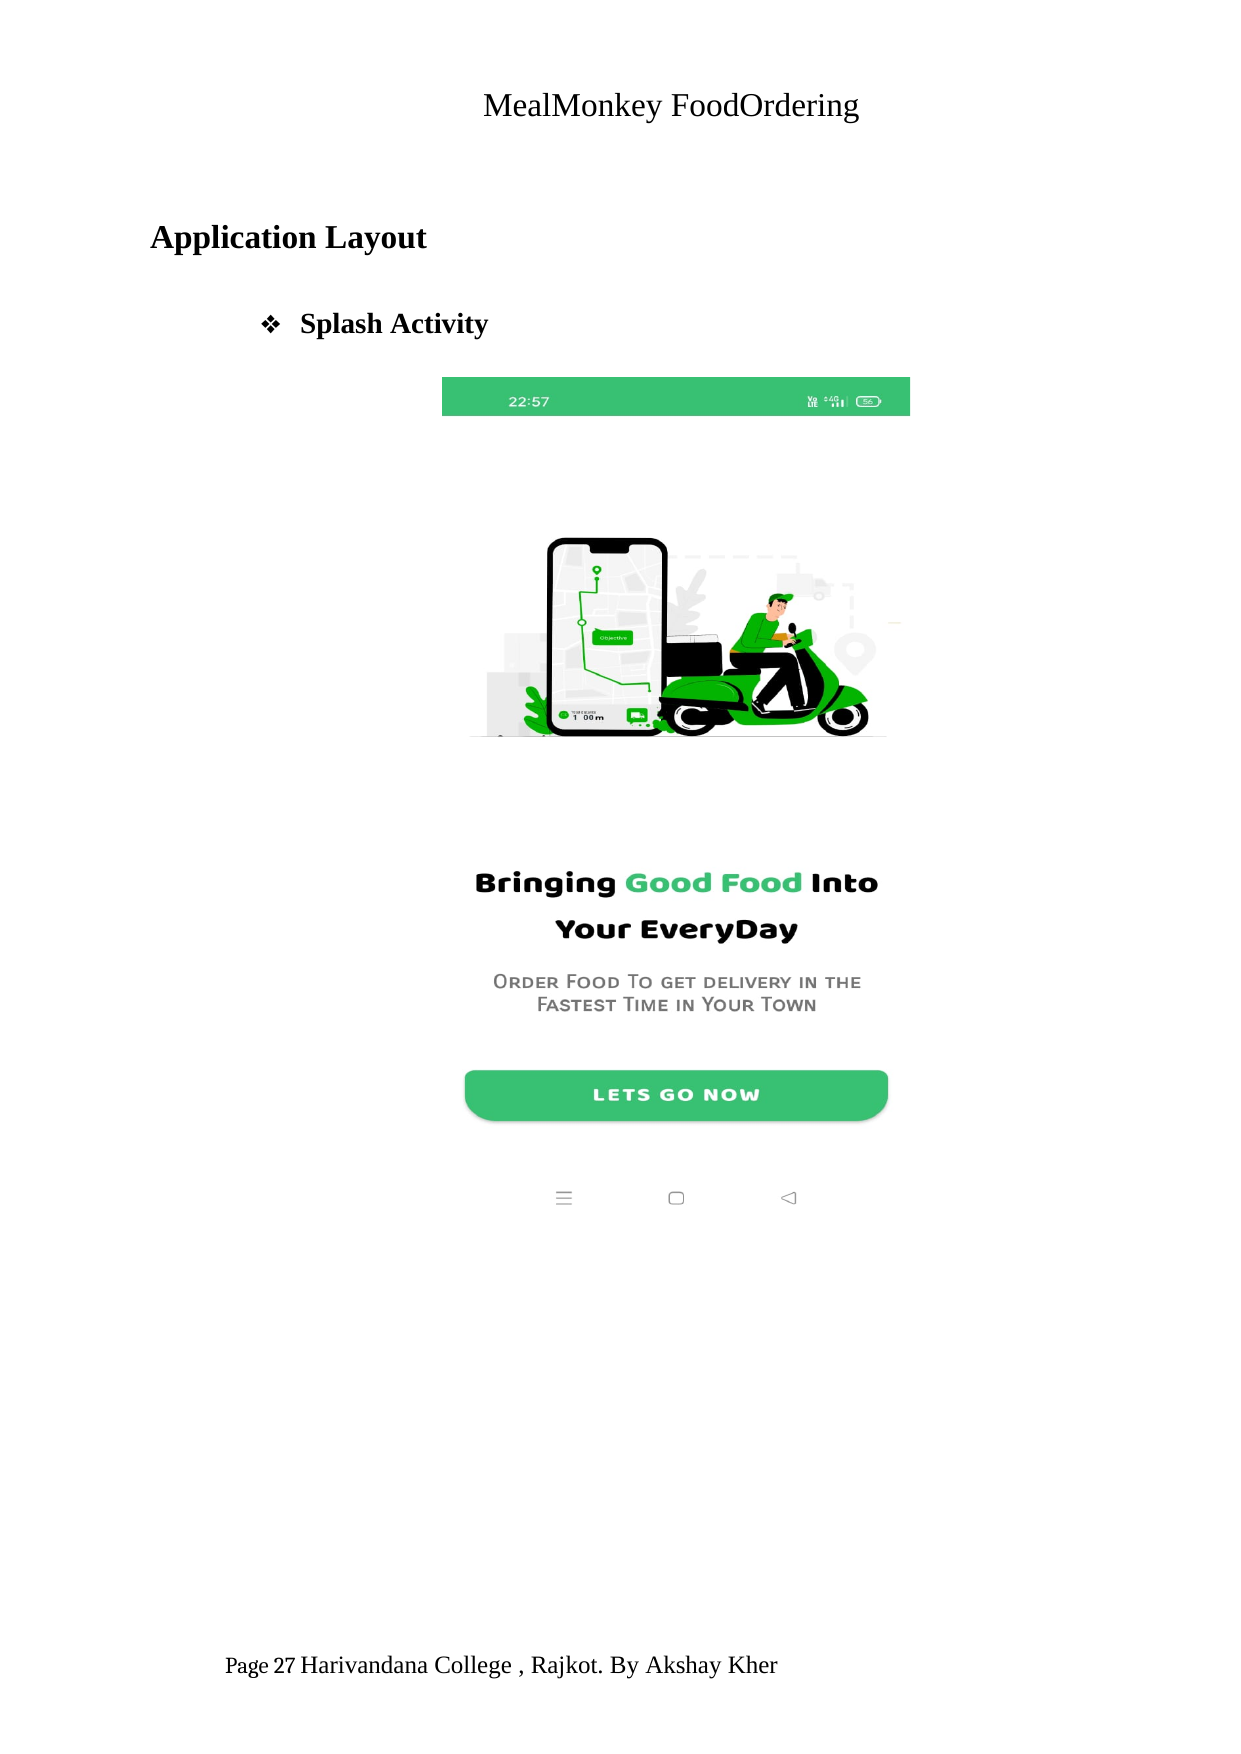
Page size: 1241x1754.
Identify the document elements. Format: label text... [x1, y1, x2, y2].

list Splash Activity [261, 307, 1090, 341]
picture [442, 377, 911, 1221]
text Application Layout [150, 217, 1090, 255]
